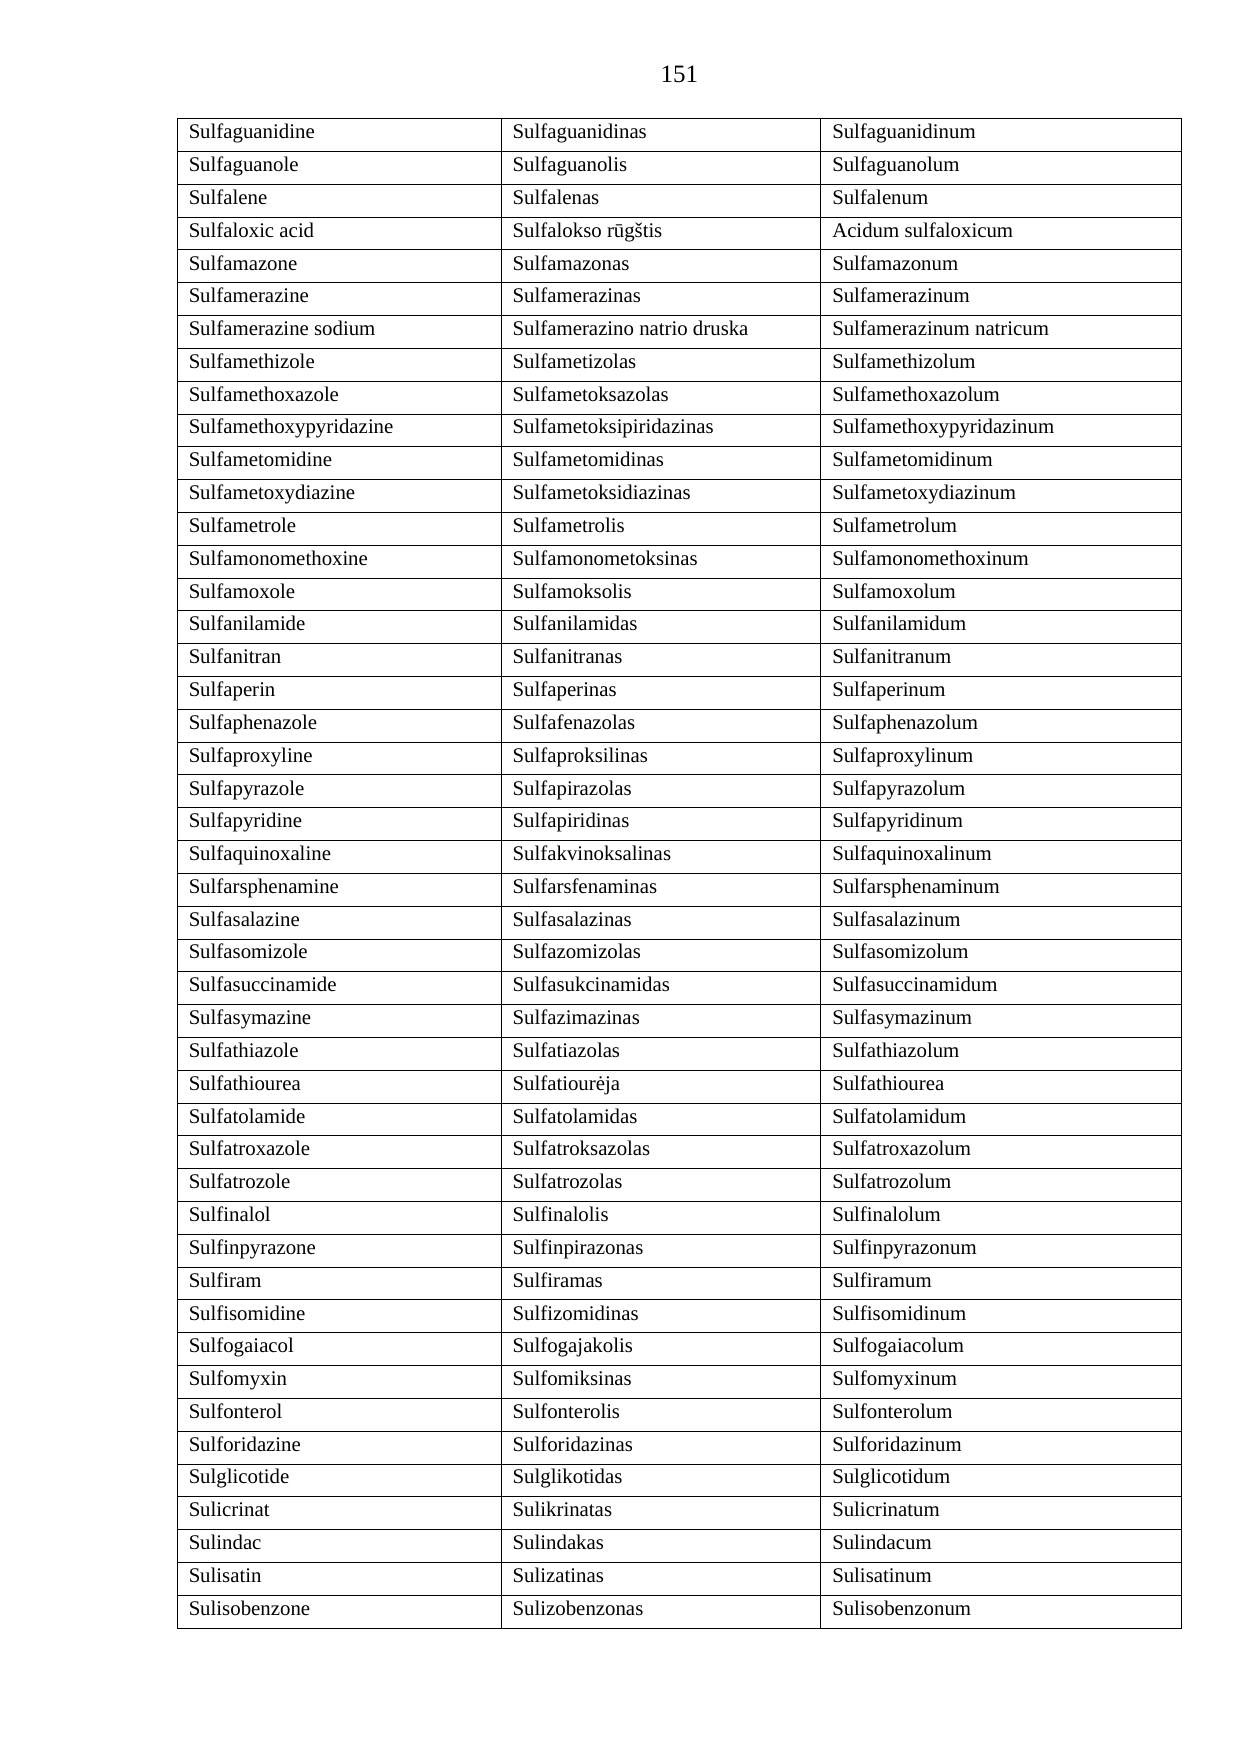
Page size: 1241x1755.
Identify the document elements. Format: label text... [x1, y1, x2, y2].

table_cell Sulfaproksilinas [502, 743, 820, 774]
table_cell Sulfapirazolas [502, 775, 820, 807]
table_cell Sulfatrozolas [502, 1169, 820, 1201]
table_cell Sulfiramum [821, 1268, 1181, 1299]
table_cell Sulfamonomethoxinum [821, 546, 1181, 577]
table_cell Sulfasymazinum [821, 1005, 1181, 1037]
table_cell Sulfamoxolum [821, 579, 1181, 610]
table_cell Sulfamoksolis [502, 579, 820, 610]
table_cell Sulfiram [178, 1268, 501, 1299]
table_cell Sulglicotide [178, 1465, 501, 1496]
table_cell Sulfalenas [502, 185, 820, 217]
table_cell Sulfamethoxazolum [821, 382, 1181, 413]
table_cell Sulfatiazolas [502, 1038, 820, 1070]
table_cell Sulfaguanolis [502, 152, 820, 184]
table_cell Sulfomyxin [178, 1366, 501, 1398]
table_cell Sulfanitran [178, 644, 501, 676]
table_cell Sulfamerazine [178, 283, 501, 315]
table_cell Sulindac [178, 1530, 501, 1562]
table_cell Sulisobenzone [178, 1596, 501, 1627]
table_cell Sulfametoxydiazine [178, 480, 501, 512]
table_cell Sulfametrolum [821, 513, 1181, 545]
table_cell Sulfasomizole [178, 940, 501, 971]
table_cell Sulindacum [821, 1530, 1181, 1562]
table_cell Sulfinpyrazone [178, 1235, 501, 1267]
table_cell Sulfatolamidas [502, 1104, 820, 1135]
table_cell Sulfisomidinum [821, 1300, 1181, 1332]
table_cell Sulfaphenazole [178, 710, 501, 742]
table_cell Sulfasuccinamide [178, 972, 501, 1004]
table_cell Sulfatroksazolas [502, 1136, 820, 1168]
table_cell Sulfatrozolum [821, 1169, 1181, 1201]
table_cell Sulforidazinum [821, 1432, 1181, 1463]
table_cell Sulfogajakolis [502, 1333, 820, 1365]
table_cell Sulfapyridinum [821, 808, 1181, 840]
table_cell Sulfaloxic acid [178, 218, 501, 249]
table_cell Sulfatolamide [178, 1104, 501, 1135]
table_cell Sulfatiourėja [502, 1071, 820, 1102]
table_cell Sulfatroxazolum [821, 1136, 1181, 1168]
table_cell Sulfamazone [178, 250, 501, 282]
table_cell Sulicrinatum [821, 1497, 1181, 1529]
table_cell Sulfaguanidinas [502, 119, 820, 151]
table_cell Sulfinalolis [502, 1202, 820, 1234]
table_cell Sulglicotidum [821, 1465, 1181, 1496]
table_cell Sulfamazonum [821, 250, 1181, 282]
table_cell Sulfamoxole [178, 579, 501, 610]
table_cell Sulforidazine [178, 1432, 501, 1463]
table_cell Sulfametoksidiazinas [502, 480, 820, 512]
table_cell Sulizobenzonas [502, 1596, 820, 1627]
table_cell Sulfinpirazonas [502, 1235, 820, 1267]
table_cell Sulikrinatas [502, 1497, 820, 1529]
table_cell Sulfamethoxazole [178, 382, 501, 413]
table_cell Acidum sulfaloxicum [821, 218, 1181, 249]
table_cell Sulfizomidinas [502, 1300, 820, 1332]
table_cell Sulfanitranas [502, 644, 820, 676]
table_cell Sulfonterolum [821, 1399, 1181, 1431]
table_cell Sulfamethoxypyridazine [178, 415, 501, 446]
table_cell Sulfamonometoksinas [502, 546, 820, 577]
table_cell Sulfasalazinas [502, 907, 820, 938]
table_cell Sulfathiazole [178, 1038, 501, 1070]
table_cell Sulfapyridine [178, 808, 501, 840]
table_cell Sulfogaiacol [178, 1333, 501, 1365]
table_cell Sulfametoksazolas [502, 382, 820, 413]
table_cell Sulfazomizolas [502, 940, 820, 971]
table_cell Sulfamethizolum [821, 349, 1181, 381]
table_cell Sulizatinas [502, 1563, 820, 1595]
table_cell Sulfaguanolum [821, 152, 1181, 184]
table_cell Sulfamerazino natrio druska [502, 316, 820, 348]
table_cell Sulfakvinoksalinas [502, 841, 820, 873]
table_cell Sulfametomidinum [821, 447, 1181, 479]
table_cell Sulfafenazolas [502, 710, 820, 742]
table_cell Sulfinalolum [821, 1202, 1181, 1234]
table_cell Sulicrinat [178, 1497, 501, 1529]
table_cell Sulfapyrazole [178, 775, 501, 807]
table_cell Sulfaquinoxalinum [821, 841, 1181, 873]
table_cell Sulfaproxylinum [821, 743, 1181, 774]
table_cell Sulfalene [178, 185, 501, 217]
table_cell Sulfamethizole [178, 349, 501, 381]
table_cell Sulfogaiacolum [821, 1333, 1181, 1365]
table_cell Sulfathiazolum [821, 1038, 1181, 1070]
table_cell Sulindakas [502, 1530, 820, 1562]
table_cell Sulfalokso rūgštis [502, 218, 820, 249]
table_cell Sulfanitranum [821, 644, 1181, 676]
table_cell Sulfamerazinum natricum [821, 316, 1181, 348]
table_cell Sulforidazinas [502, 1432, 820, 1463]
table_cell Sulfasymazine [178, 1005, 501, 1037]
table_cell Sulfanilamide [178, 611, 501, 643]
table_cell Sulfathiourea [821, 1071, 1181, 1102]
table_cell Sulfapyrazolum [821, 775, 1181, 807]
table_cell Sulfasuccinamidum [821, 972, 1181, 1004]
table_cell Sulfamazonas [502, 250, 820, 282]
table_cell Sulfomyxinum [821, 1366, 1181, 1398]
table_cell Sulfathiourea [178, 1071, 501, 1102]
table_cell Sulfiramas [502, 1268, 820, 1299]
table_cell Sulfaproxyline [178, 743, 501, 774]
table_cell Sulisatinum [821, 1563, 1181, 1595]
table_cell Sulfatroxazole [178, 1136, 501, 1168]
table_cell Sulfatrozole [178, 1169, 501, 1201]
table_cell Sulfasomizolum [821, 940, 1181, 971]
table_cell Sulfamerazine sodium [178, 316, 501, 348]
table_cell Sulfinpyrazonum [821, 1235, 1181, 1267]
table_cell Sulfonterolis [502, 1399, 820, 1431]
table_cell Sulfaphenazolum [821, 710, 1181, 742]
table_cell Sulfanilamidum [821, 611, 1181, 643]
table_cell Sulfaguanole [178, 152, 501, 184]
table_cell Sulfarsphenamine [178, 874, 501, 906]
table_cell Sulfisomidine [178, 1300, 501, 1332]
table_cell Sulfomiksinas [502, 1366, 820, 1398]
table_cell Sulfametizolas [502, 349, 820, 381]
table_cell Sulfasalazinum [821, 907, 1181, 938]
table_cell Sulfasukcinamidas [502, 972, 820, 1004]
table_cell Sulfametoxydiazinum [821, 480, 1181, 512]
table_cell Sulfamethoxypyridazinum [821, 415, 1181, 446]
table_cell Sulfametomidine [178, 447, 501, 479]
table_cell Sulfaperinas [502, 677, 820, 709]
table_cell Sulfaperinum [821, 677, 1181, 709]
table_cell Sulfinalol [178, 1202, 501, 1234]
table_cell Sulisatin [178, 1563, 501, 1595]
table_cell Sulfamerazinas [502, 283, 820, 315]
table_cell Sulfatolamidum [821, 1104, 1181, 1135]
table_cell Sulfonterol [178, 1399, 501, 1431]
table_cell Sulfarsfenaminas [502, 874, 820, 906]
table_cell Sulfapiridinas [502, 808, 820, 840]
table_cell Sulfametoksipiridazinas [502, 415, 820, 446]
table_cell Sulfarsphenaminum [821, 874, 1181, 906]
table_cell Sulfamonomethoxine [178, 546, 501, 577]
table_cell Sulfalenum [821, 185, 1181, 217]
table_cell Sulfaguanidine [178, 119, 501, 151]
table_cell Sulfametrole [178, 513, 501, 545]
table_cell Sulfasalazine [178, 907, 501, 938]
table_cell Sulfanilamidas [502, 611, 820, 643]
table_cell Sulfametomidinas [502, 447, 820, 479]
table_cell Sulfaguanidinum [821, 119, 1181, 151]
table_cell Sulfazimazinas [502, 1005, 820, 1037]
table_cell Sulisobenzonum [821, 1596, 1181, 1627]
table_cell Sulfaquinoxaline [178, 841, 501, 873]
table_cell Sulfametrolis [502, 513, 820, 545]
table_cell Sulglikotidas [502, 1465, 820, 1496]
table_cell Sulfaperin [178, 677, 501, 709]
table_cell Sulfamerazinum [821, 283, 1181, 315]
